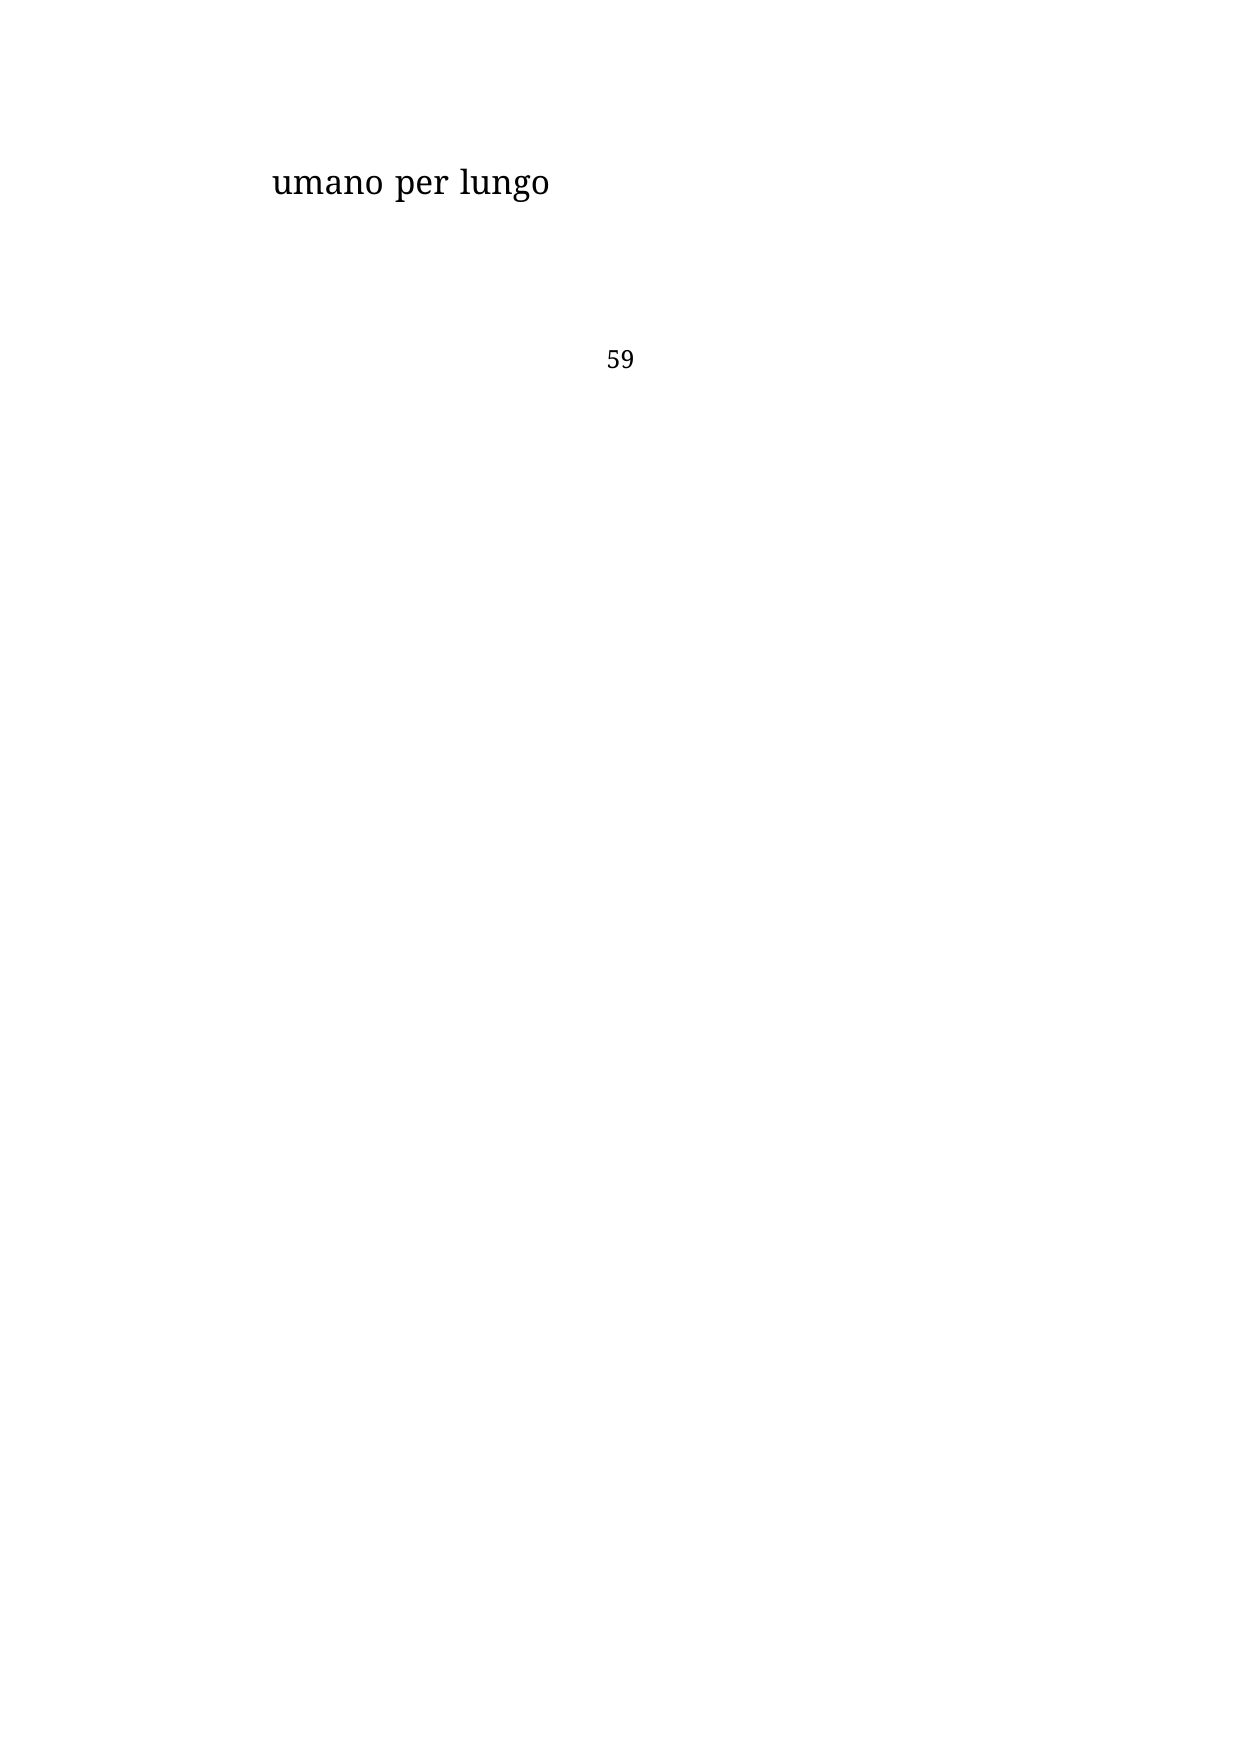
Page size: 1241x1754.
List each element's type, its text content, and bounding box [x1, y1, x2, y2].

text 59 [602, 341, 638, 375]
text umano per lungo [272, 164, 975, 202]
